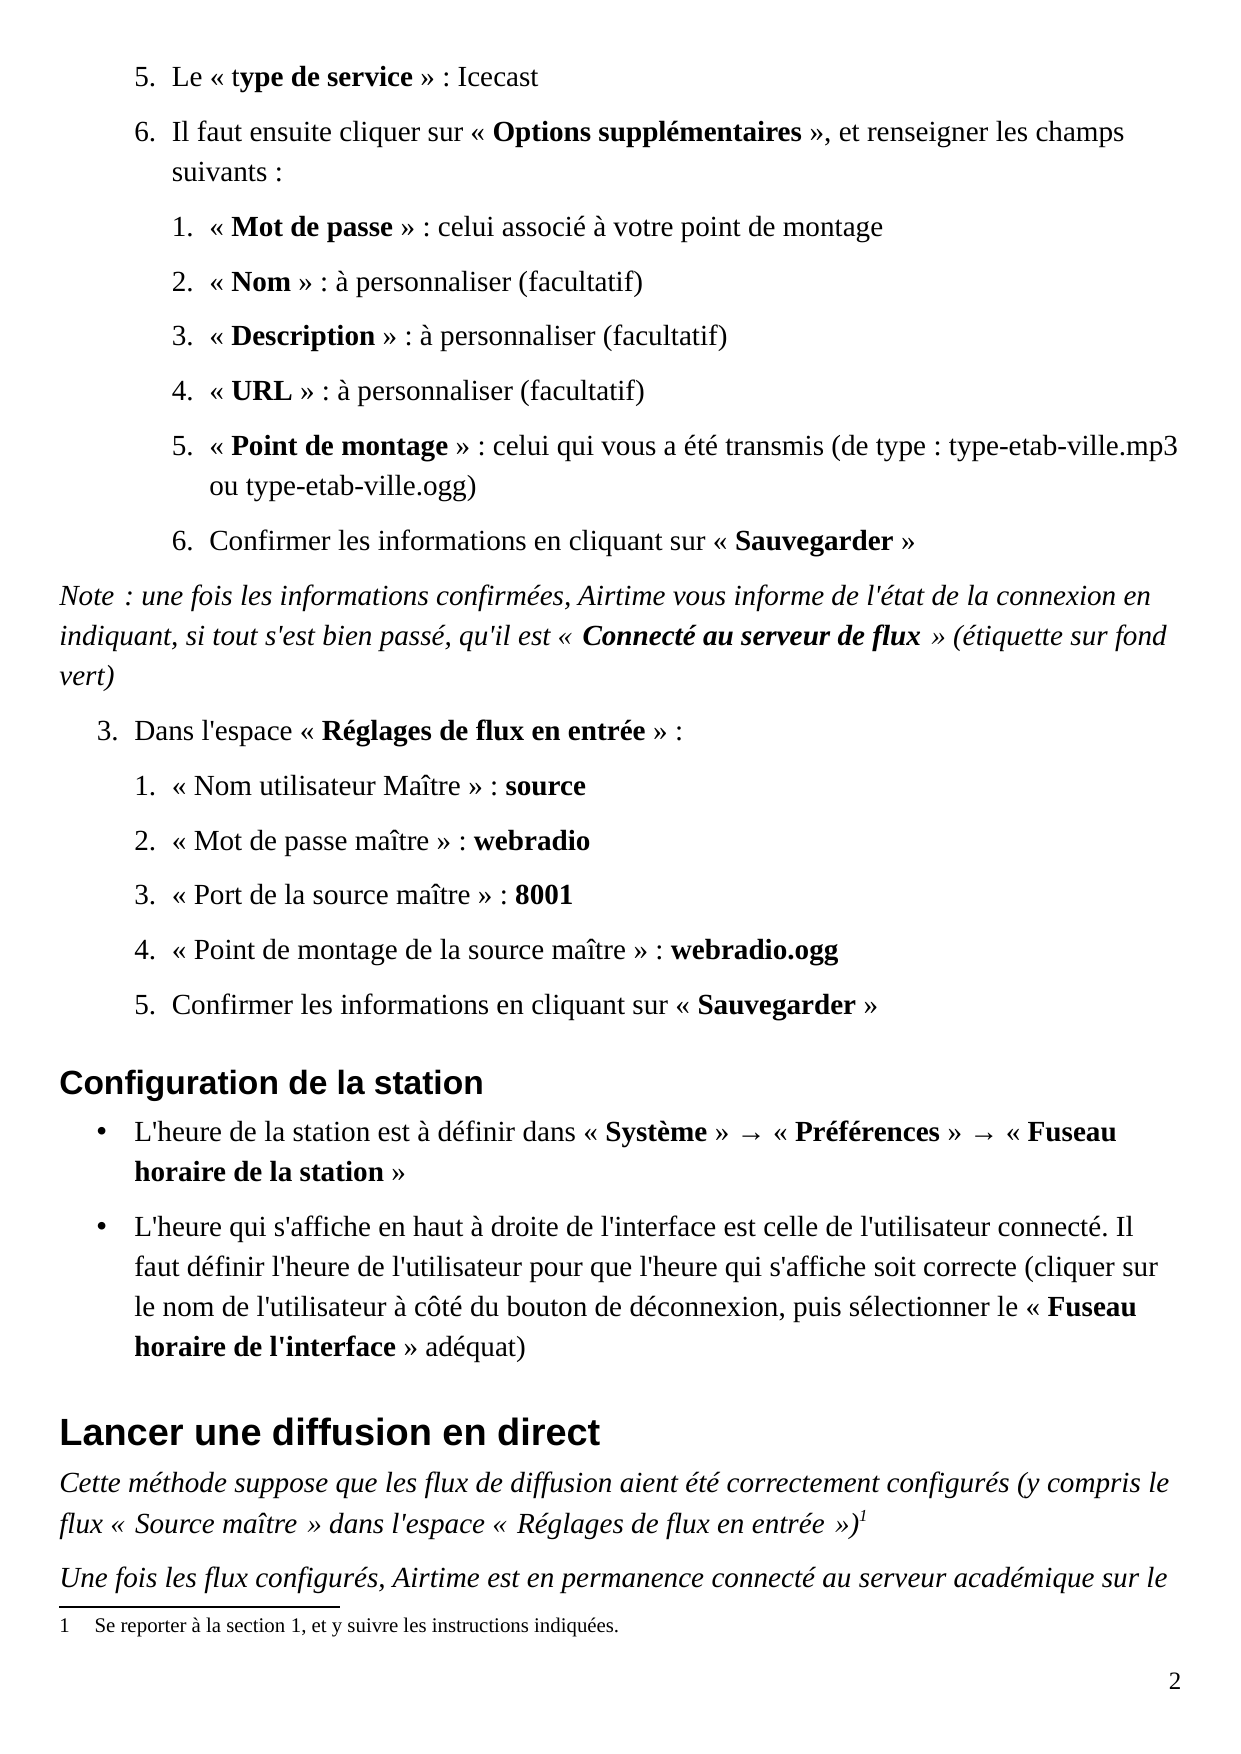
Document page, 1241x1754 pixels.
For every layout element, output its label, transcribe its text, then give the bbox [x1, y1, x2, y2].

list « Mot de passe maître » : webradio [134, 823, 1181, 856]
list Il faut ensuite cliquer sur « Options supplémentaires », et renseigner les champs suivants : [134, 114, 1181, 188]
subtitle Lancer une diffusion en direct [59, 1409, 1181, 1453]
list L'heure qui s'affiche en haut à droite de l'interface est celle de l'utilisateur connecté. Il faut définir l'heure de l'utilisateur pour que l'heure qui s'affiche soit correcte (cliquer sur le nom de l'utilisateur à côté du bouton de déconnexion, puis sélectionner le « Fuseau horaire de l'interface » adéquat) [97, 1209, 1181, 1363]
list Confirmer les informations en cliquant sur « Sauvegarder » [172, 523, 1181, 557]
text Se reporter à la section 1, et y suivre les instructions indiquées. [59, 1613, 1181, 1637]
text Cette méthode suppose que les flux de diffusion aient été correctement configurés (y compris le flux « Source maître » dans l'espace « Réglages de flux en entrée ») [59, 1466, 1181, 1539]
subtitle Configuration de la station [59, 1063, 1181, 1101]
list « Point de montage » : celui qui vous a été transmis (de type : type-etab-ville.mp3 ou type-etab-ville.ogg) [172, 428, 1181, 502]
list « Mot de passe » : celui associé à votre point de montage [172, 209, 1181, 242]
list L'heure de la station est à définir dans « Système » → « Préférences » → « Fuseau horaire de la station » [97, 1114, 1181, 1188]
list Confirmer les informations en cliquant sur « Sauvegarder » [134, 987, 1181, 1021]
text Une fois les flux configurés, Airtime est en permanence connecté au serveur académique sur le [59, 1561, 1181, 1594]
list « Nom » : à personnaliser (facultatif) [172, 264, 1181, 297]
list Le « type de service » : Icecast [134, 59, 1181, 93]
list Dans l'espace « Réglages de flux en entrée » : [97, 713, 1181, 747]
list « Point de montage de la source maître » : webradio.ogg [134, 932, 1181, 966]
list « Description » : à personnaliser (facultatif) [172, 318, 1181, 352]
list « Port de la source maître » : 8001 [134, 877, 1181, 911]
text Note : une fois les informations confirmées, Airtime vous informe de l'état de la connexion en indiquant, si tout s'est bien passé, qu'il est « Connecté au serveur de flux » (étiquette sur fond vert) [59, 578, 1181, 692]
list « Nom utilisateur Maître » : source [134, 768, 1181, 801]
list « URL » : à personnaliser (facultatif) [172, 373, 1181, 407]
